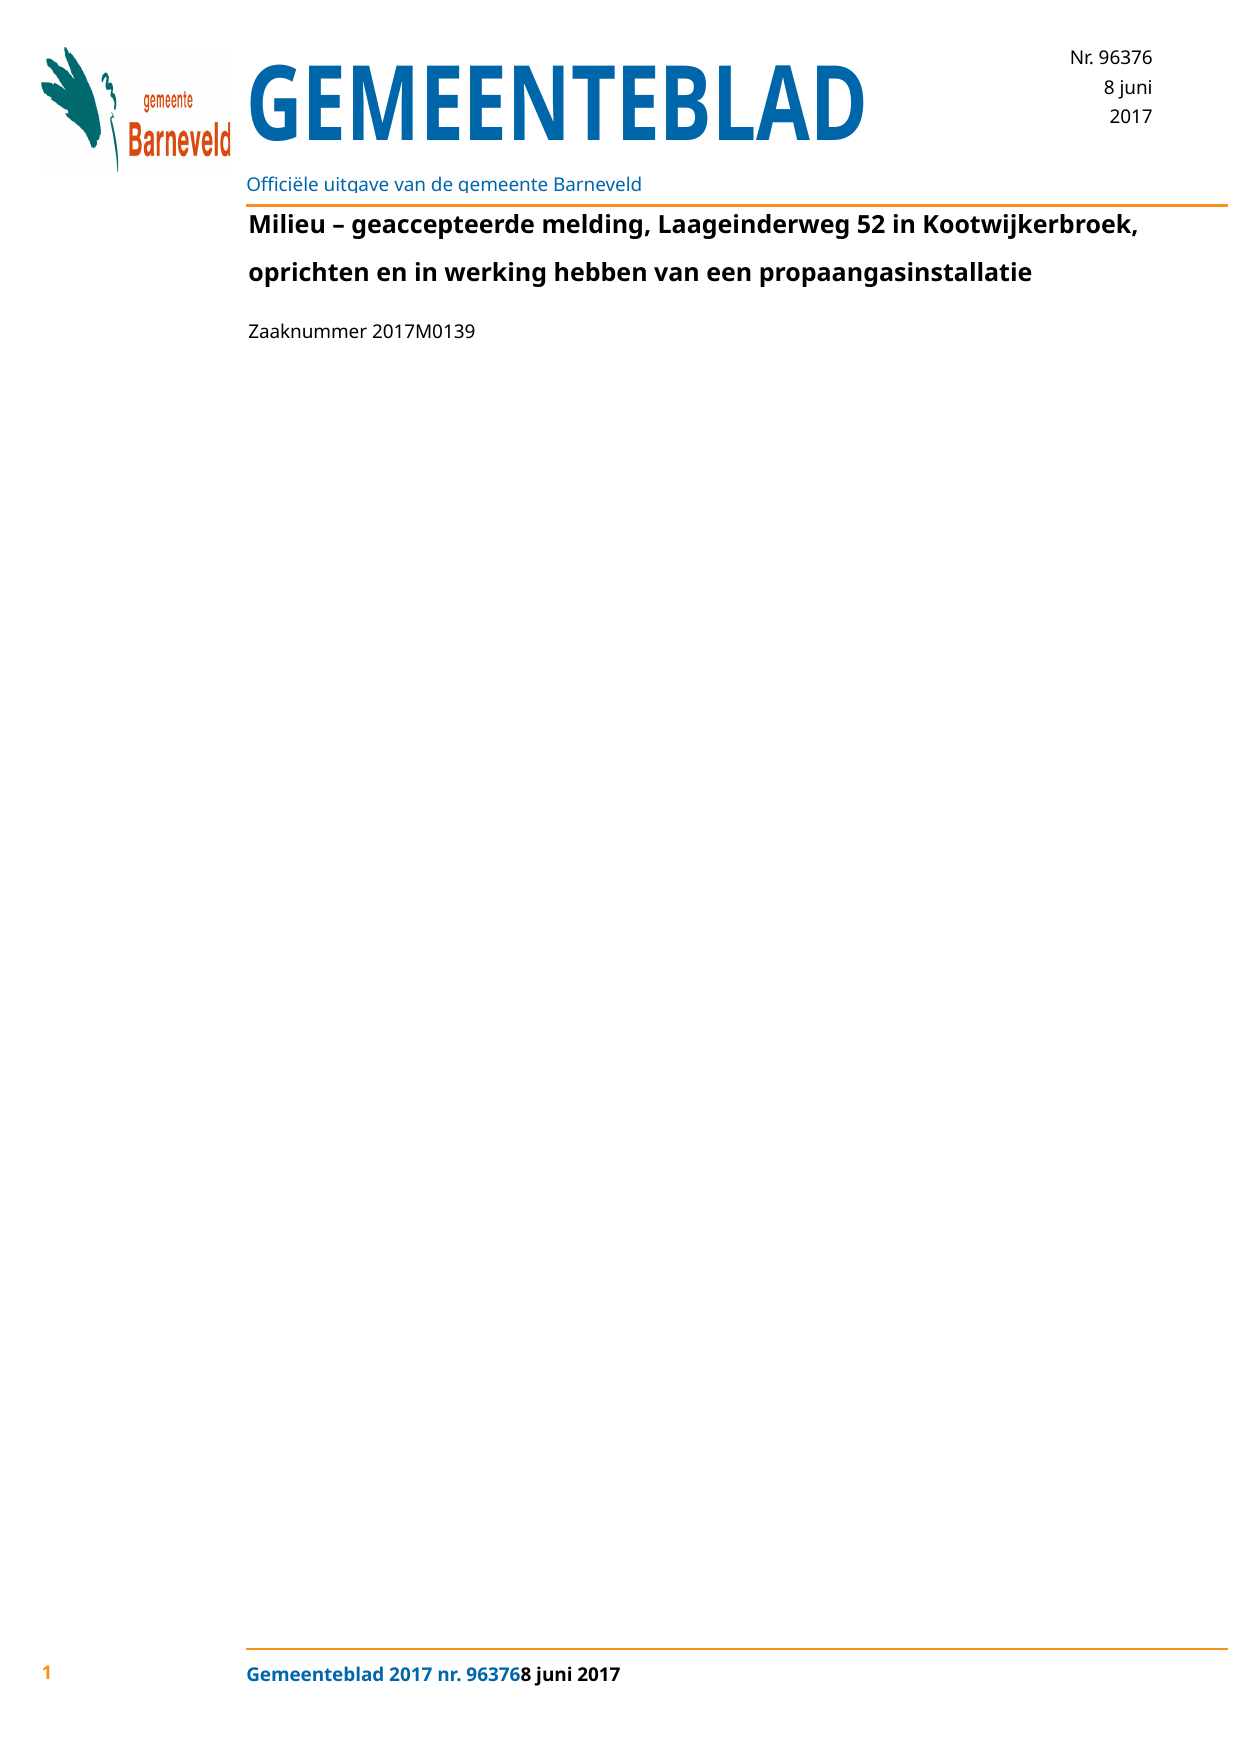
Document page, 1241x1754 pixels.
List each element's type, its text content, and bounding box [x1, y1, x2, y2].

text Milieu – geaccepteerde melding, Laageinderweg 52 in Kootwijkerbroek, oprichten en in werking hebben van een propaangasinstallatie [248, 207, 1152, 288]
text Zaaknummer 2017M0139 [248, 318, 1152, 344]
picture [41, 47, 231, 172]
